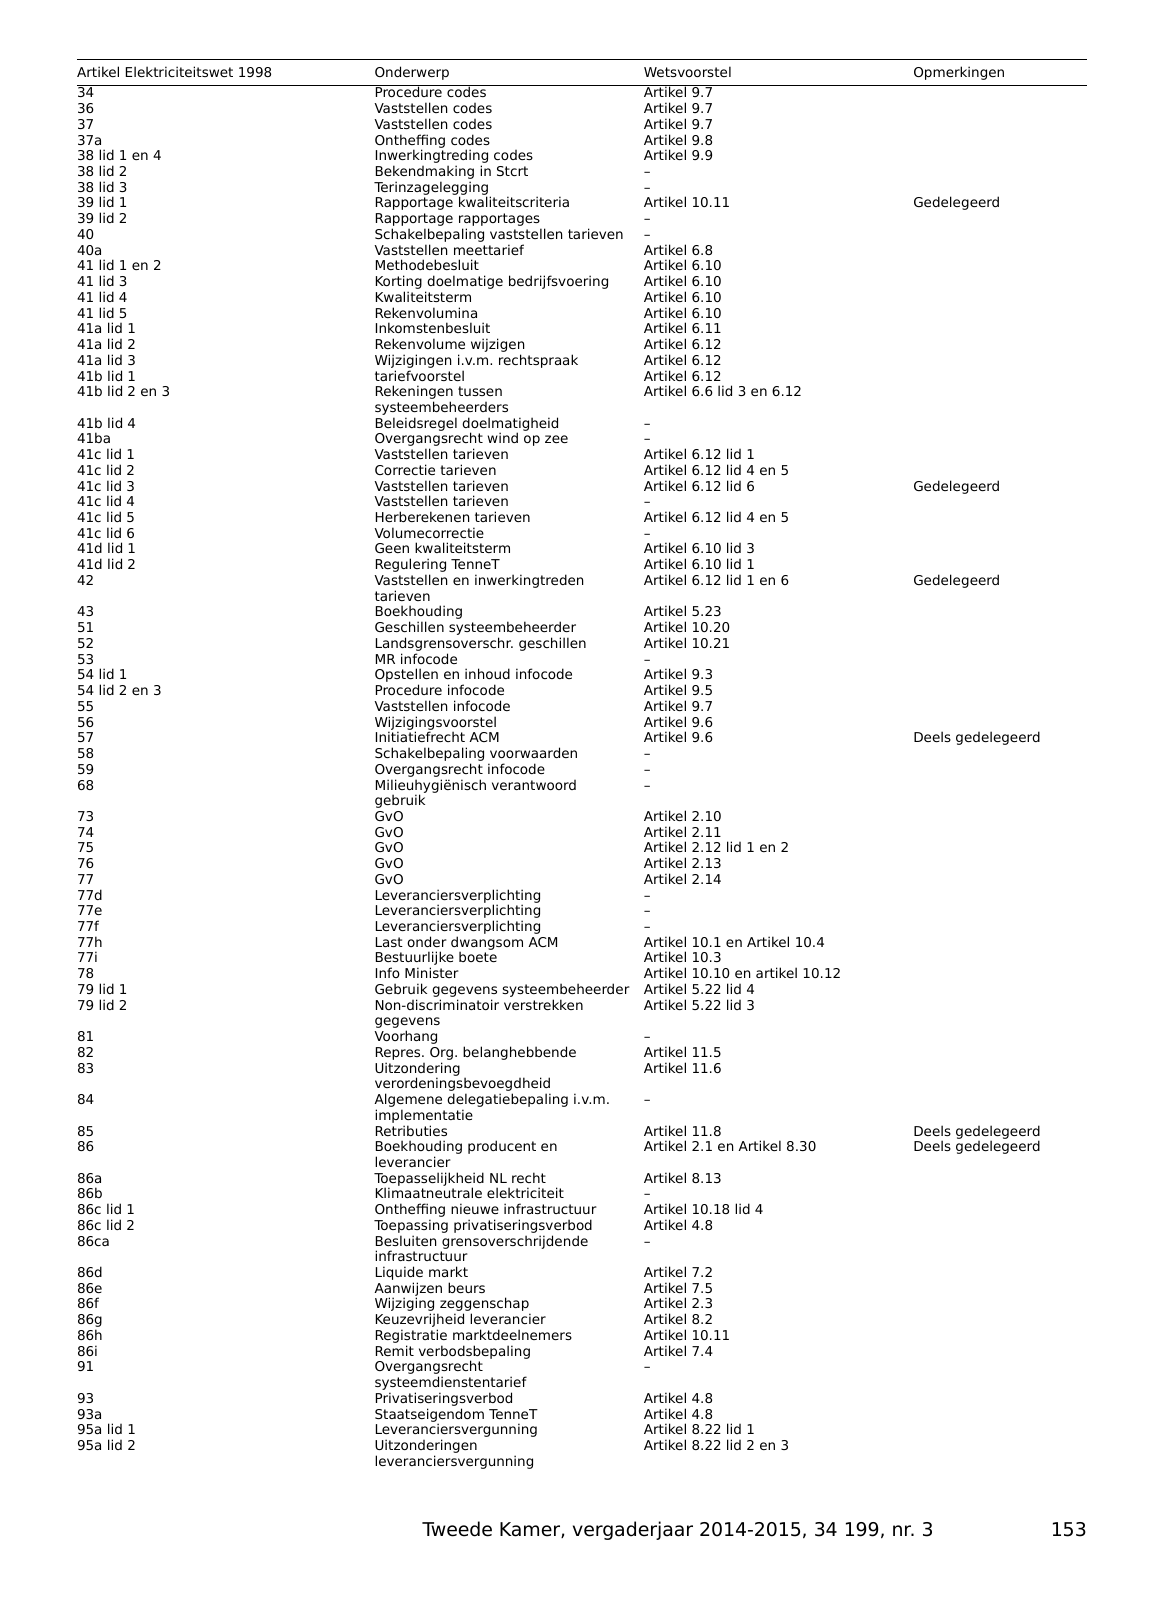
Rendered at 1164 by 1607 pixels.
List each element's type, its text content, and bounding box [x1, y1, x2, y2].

table_cell [907, 416, 1087, 431]
table_cell [907, 982, 1087, 997]
table_cell – [638, 1234, 907, 1265]
table_cell 79 lid 1 [77, 982, 368, 997]
table_cell Artikel 10.1 en Artikel 10.4 [638, 935, 907, 950]
table_cell [907, 825, 1087, 840]
table_cell Gedelegeerd [907, 573, 1087, 604]
table_cell Artikel 6.12 lid 4 en 5 [638, 463, 907, 478]
table_cell Artikel 5.23 [638, 604, 907, 620]
table_cell GvO [369, 809, 638, 824]
table_cell [907, 1406, 1087, 1422]
table_cell 77 [77, 872, 368, 887]
table_cell [907, 1438, 1087, 1469]
table_cell [907, 274, 1087, 290]
table_cell Gebruik gegevens systeembeheerder [369, 982, 638, 997]
table_cell 38 lid 2 [77, 164, 368, 179]
table_cell [907, 148, 1087, 164]
table_cell Overgangsrecht wind op zee [369, 431, 638, 447]
table_cell Inwerkingtreding codes [369, 148, 638, 164]
table_cell Vaststellen codes [369, 101, 638, 117]
table_cell Schakelbepaling voorwaarden [369, 746, 638, 762]
table_cell Korting doelmatige bedrijfsvoering [369, 274, 638, 290]
table_cell Leveranciersverplichting [369, 919, 638, 934]
table_cell 37 [77, 117, 368, 132]
table_cell 53 [77, 651, 368, 667]
table_cell 86ca [77, 1234, 368, 1265]
table_cell [907, 888, 1087, 903]
table_cell [907, 919, 1087, 934]
table_cell – [638, 431, 907, 447]
table_cell [907, 777, 1087, 809]
table_cell 41c lid 1 [77, 447, 368, 463]
table_cell 75 [77, 840, 368, 856]
table_cell Boekhouding [369, 604, 638, 620]
table_cell [907, 762, 1087, 777]
table_cell [907, 651, 1087, 667]
table_cell Liquide markt [369, 1265, 638, 1281]
table_cell [907, 935, 1087, 950]
table_cell [907, 1391, 1087, 1406]
table_cell [907, 353, 1087, 368]
table_cell 41b lid 1 [77, 368, 368, 384]
table_cell [907, 541, 1087, 557]
table_cell MR infocode [369, 651, 638, 667]
table_cell Artikel 10.11 [638, 195, 907, 211]
table_cell [907, 1344, 1087, 1359]
table_cell Inkomstenbesluit [369, 321, 638, 337]
table_cell Artikel 10.20 [638, 620, 907, 636]
table_cell Staatseigendom TenneT [369, 1406, 638, 1422]
table_cell [907, 180, 1087, 195]
table_cell 52 [77, 636, 368, 651]
table_cell Artikel 6.8 [638, 243, 907, 258]
table_cell Registratie marktdeelnemers [369, 1328, 638, 1343]
table_cell Klimaatneutrale elektriciteit [369, 1186, 638, 1202]
table_cell GvO [369, 825, 638, 840]
table_cell Toepassing privatiseringsverbod [369, 1218, 638, 1233]
table_cell – [638, 1029, 907, 1045]
table_cell 86c lid 1 [77, 1202, 368, 1218]
table_cell [907, 1422, 1087, 1438]
table_cell Ontheffing codes [369, 133, 638, 148]
table_cell 68 [77, 777, 368, 809]
table_cell [907, 966, 1087, 982]
table_cell [907, 101, 1087, 117]
table_cell 39 lid 1 [77, 195, 368, 211]
table_cell – [638, 494, 907, 510]
table_cell 86 [77, 1139, 368, 1171]
table_cell Retributies [369, 1123, 638, 1139]
table_cell Geschillen systeembeheerder [369, 620, 638, 636]
table_cell 54 lid 2 en 3 [77, 683, 368, 699]
table_cell Deels gedelegeerd [907, 1123, 1087, 1139]
table_cell Algemene delegatiebepaling i.v.m. implementatie [369, 1092, 638, 1123]
table_cell Rekeningen tussen systeembeheerders [369, 384, 638, 416]
table_cell 41ba [77, 431, 368, 447]
table_cell 41a lid 2 [77, 337, 368, 353]
table_cell [907, 1312, 1087, 1328]
table_cell [907, 1296, 1087, 1312]
table_cell 95a lid 2 [77, 1438, 368, 1469]
table_cell Rekenvolume wijzigen [369, 337, 638, 353]
table_cell 41 lid 4 [77, 290, 368, 305]
table_cell Remit verbodsbepaling [369, 1344, 638, 1359]
table_cell Leveranciersverplichting [369, 903, 638, 919]
table_cell 86c lid 2 [77, 1218, 368, 1233]
table_cell 81 [77, 1029, 368, 1045]
table_cell Deels gedelegeerd [907, 1139, 1087, 1171]
table_cell 59 [77, 762, 368, 777]
table_cell [907, 1029, 1087, 1045]
table_cell 93a [77, 1406, 368, 1422]
table_cell Artikel 2.1 en Artikel 8.30 [638, 1139, 907, 1171]
table_cell 86g [77, 1312, 368, 1328]
table_cell Artikel 6.12 lid 1 [638, 447, 907, 463]
table_cell Vaststellen tarieven [369, 494, 638, 510]
table_cell 93 [77, 1391, 368, 1406]
table_cell 39 lid 2 [77, 211, 368, 227]
table_cell 38 lid 3 [77, 180, 368, 195]
table_cell 38 lid 1 en 4 [77, 148, 368, 164]
table_cell Artikel 2.11 [638, 825, 907, 840]
table_cell Artikel 11.5 [638, 1045, 907, 1060]
table_cell Uitzondering verordeningsbevoegdheid [369, 1060, 638, 1092]
table_cell – [638, 746, 907, 762]
table_cell [907, 447, 1087, 463]
table_cell [907, 840, 1087, 856]
table_cell 37a [77, 133, 368, 148]
table_cell Methodebesluit [369, 258, 638, 274]
table_cell Landsgrensoverschr. geschillen [369, 636, 638, 651]
table_cell Volumecorrectie [369, 526, 638, 541]
table_cell 34 [77, 86, 368, 101]
table_cell [907, 290, 1087, 305]
table_cell [907, 526, 1087, 541]
table_cell Artikel 2.10 [638, 809, 907, 824]
table_cell Privatiseringsverbod [369, 1391, 638, 1406]
table_cell Artikel 4.8 [638, 1218, 907, 1233]
table_cell Overgangsrecht infocode [369, 762, 638, 777]
table_cell [907, 872, 1087, 887]
table_cell Gedelegeerd [907, 479, 1087, 494]
table_cell 36 [77, 101, 368, 117]
table_cell – [638, 416, 907, 431]
table_cell Procedure infocode [369, 683, 638, 699]
table_cell Artikel 5.22 lid 3 [638, 998, 907, 1029]
table_cell Artikel 9.7 [638, 117, 907, 132]
table_cell Artikel 2.13 [638, 856, 907, 872]
table_cell Artikel 9.9 [638, 148, 907, 164]
table_cell Non-discriminatoir verstrekken gegevens [369, 998, 638, 1029]
table_cell Vaststellen codes [369, 117, 638, 132]
table_cell – [638, 888, 907, 903]
table_cell Artikel 8.22 lid 1 [638, 1422, 907, 1438]
table_cell Boekhouding producent en leverancier [369, 1139, 638, 1171]
table_cell 40a [77, 243, 368, 258]
table_cell 86d [77, 1265, 368, 1281]
table_cell Herberekenen tarieven [369, 510, 638, 526]
table_cell Initiatiefrecht ACM [369, 730, 638, 746]
table_cell [907, 604, 1087, 620]
table_cell 77i [77, 950, 368, 966]
table_cell Repres. Org. belanghebbende [369, 1045, 638, 1060]
table_cell Gedelegeerd [907, 195, 1087, 211]
table_cell [907, 856, 1087, 872]
table_cell Artikel 9.5 [638, 683, 907, 699]
table_cell Rapportage rapportages [369, 211, 638, 227]
table_cell Vaststellen meettarief [369, 243, 638, 258]
table_cell Artikel 5.22 lid 4 [638, 982, 907, 997]
table_cell [907, 1265, 1087, 1281]
table_cell GvO [369, 856, 638, 872]
table_header Artikel Elektriciteitswet 1998 [77, 60, 368, 85]
table_cell [907, 321, 1087, 337]
table_cell [907, 117, 1087, 132]
table_cell Vaststellen infocode [369, 699, 638, 714]
table_cell Voorhang [369, 1029, 638, 1045]
table_cell [907, 950, 1087, 966]
table_cell [907, 1092, 1087, 1123]
table_cell 79 lid 2 [77, 998, 368, 1029]
table_cell Artikel 9.8 [638, 133, 907, 148]
table_cell 57 [77, 730, 368, 746]
table_cell Procedure codes [369, 86, 638, 101]
table_cell [907, 1060, 1087, 1092]
table_cell [907, 243, 1087, 258]
table_cell 83 [77, 1060, 368, 1092]
table_cell Artikel 9.6 [638, 714, 907, 730]
table_cell 41c lid 6 [77, 526, 368, 541]
table_cell 77h [77, 935, 368, 950]
table_cell – [638, 526, 907, 541]
table_cell Milieuhygiënisch verantwoord gebruik [369, 777, 638, 809]
table_cell [907, 998, 1087, 1029]
table_cell Info Minister [369, 966, 638, 982]
table_cell Artikel 10.21 [638, 636, 907, 651]
table_cell [907, 384, 1087, 416]
table_cell Artikel 9.3 [638, 667, 907, 683]
table_cell 41c lid 4 [77, 494, 368, 510]
table_cell Vaststellen tarieven [369, 479, 638, 494]
table_cell 77d [77, 888, 368, 903]
table_cell Keuzevrijheid leverancier [369, 1312, 638, 1328]
table_cell [907, 494, 1087, 510]
table_cell [907, 1328, 1087, 1343]
table_cell Rekenvolumina [369, 305, 638, 321]
table_cell [907, 1218, 1087, 1233]
table_cell Aanwijzen beurs [369, 1281, 638, 1296]
table_cell 77e [77, 903, 368, 919]
table_cell Kwaliteitsterm [369, 290, 638, 305]
table_cell [907, 714, 1087, 730]
table_cell [907, 903, 1087, 919]
table_cell [907, 683, 1087, 699]
table_cell 41 lid 3 [77, 274, 368, 290]
table_cell Artikel 10.18 lid 4 [638, 1202, 907, 1218]
table_cell Artikel 8.22 lid 2 en 3 [638, 1438, 907, 1469]
table_cell [907, 463, 1087, 478]
table_cell [907, 1359, 1087, 1391]
table_cell Artikel 6.10 [638, 274, 907, 290]
table_cell 40 [77, 227, 368, 242]
table_cell Wijzigingen i.v.m. rechtspraak [369, 353, 638, 368]
table_cell [907, 227, 1087, 242]
table_cell Opstellen en inhoud infocode [369, 667, 638, 683]
table_cell 41b lid 4 [77, 416, 368, 431]
table_cell Artikel 10.3 [638, 950, 907, 966]
table_cell Artikel 6.12 [638, 353, 907, 368]
table_header Opmerkingen [907, 60, 1087, 85]
table_cell 41c lid 5 [77, 510, 368, 526]
table_cell 86i [77, 1344, 368, 1359]
table_cell [907, 667, 1087, 683]
table_cell – [638, 1092, 907, 1123]
table_cell Artikel 11.6 [638, 1060, 907, 1092]
table_cell Terinzagelegging [369, 180, 638, 195]
table_cell Artikel 9.7 [638, 699, 907, 714]
table_cell Artikel 8.13 [638, 1171, 907, 1186]
table_cell Artikel 4.8 [638, 1391, 907, 1406]
table_cell Regulering TenneT [369, 557, 638, 573]
table_cell [907, 337, 1087, 353]
table_cell 54 lid 1 [77, 667, 368, 683]
table_cell 41a lid 1 [77, 321, 368, 337]
table_cell 86a [77, 1171, 368, 1186]
table_cell [907, 620, 1087, 636]
table_cell [907, 636, 1087, 651]
table_cell 41c lid 2 [77, 463, 368, 478]
table_cell – [638, 180, 907, 195]
table_cell [907, 86, 1087, 101]
table_cell Artikel 2.14 [638, 872, 907, 887]
table_cell 42 [77, 573, 368, 604]
table_cell [907, 1234, 1087, 1265]
table_cell Artikel 6.12 [638, 337, 907, 353]
table_cell – [638, 164, 907, 179]
table_cell Vaststellen en inwerkingtreden tarieven [369, 573, 638, 604]
table_cell Ontheffing nieuwe infrastructuur [369, 1202, 638, 1218]
table_cell Artikel 6.10 [638, 290, 907, 305]
table_cell 41c lid 3 [77, 479, 368, 494]
table_cell Artikel 2.3 [638, 1296, 907, 1312]
table_cell Artikel 6.10 lid 3 [638, 541, 907, 557]
table_cell – [638, 903, 907, 919]
table_cell Artikel 11.8 [638, 1123, 907, 1139]
table_cell 86h [77, 1328, 368, 1343]
table_cell [907, 258, 1087, 274]
table_cell Artikel 6.12 lid 6 [638, 479, 907, 494]
table_cell Bekendmaking in Stcrt [369, 164, 638, 179]
table_cell [907, 557, 1087, 573]
table_cell Rapportage kwaliteitscriteria [369, 195, 638, 211]
table_cell – [638, 919, 907, 934]
table_cell 43 [77, 604, 368, 620]
table_cell 73 [77, 809, 368, 824]
table_cell 76 [77, 856, 368, 872]
table_cell [907, 133, 1087, 148]
table_cell 86e [77, 1281, 368, 1296]
table_cell – [638, 651, 907, 667]
table_cell [907, 368, 1087, 384]
table_cell Wijziging zeggenschap [369, 1296, 638, 1312]
table_cell 41 lid 5 [77, 305, 368, 321]
table_cell Artikel 7.4 [638, 1344, 907, 1359]
table_cell – [638, 1186, 907, 1202]
table_cell Artikel 7.2 [638, 1265, 907, 1281]
table_cell Besluiten grensoverschrijdende infrastructuur [369, 1234, 638, 1265]
table_cell Artikel 6.11 [638, 321, 907, 337]
table_cell Artikel 6.10 [638, 305, 907, 321]
table_cell [907, 1045, 1087, 1060]
table_cell 86b [77, 1186, 368, 1202]
table_cell 55 [77, 699, 368, 714]
table_cell Toepasselijkheid NL recht [369, 1171, 638, 1186]
table_cell Artikel 6.10 [638, 258, 907, 274]
table_header Wetsvoorstel [638, 60, 907, 85]
table_cell 77f [77, 919, 368, 934]
table_cell tariefvoorstel [369, 368, 638, 384]
table_cell – [638, 227, 907, 242]
table_cell Artikel 6.10 lid 1 [638, 557, 907, 573]
table_cell Artikel 9.7 [638, 86, 907, 101]
table_cell [907, 510, 1087, 526]
table_cell Artikel 7.5 [638, 1281, 907, 1296]
table_cell 74 [77, 825, 368, 840]
table_cell [907, 1171, 1087, 1186]
table_cell 95a lid 1 [77, 1422, 368, 1438]
table_cell 41 lid 1 en 2 [77, 258, 368, 274]
table_cell Artikel 2.12 lid 1 en 2 [638, 840, 907, 856]
table_cell Vaststellen tarieven [369, 447, 638, 463]
table_cell Leveranciersvergunning [369, 1422, 638, 1438]
table_cell 85 [77, 1123, 368, 1139]
table_cell Artikel 10.11 [638, 1328, 907, 1343]
table_cell Wijzigingsvoorstel [369, 714, 638, 730]
table_cell 58 [77, 746, 368, 762]
table_cell Leveranciersverplichting [369, 888, 638, 903]
table_cell Overgangsrecht systeemdienstentarief [369, 1359, 638, 1391]
table_cell [907, 164, 1087, 179]
table_cell [907, 1202, 1087, 1218]
table_cell [907, 211, 1087, 227]
table_cell GvO [369, 840, 638, 856]
table_cell – [638, 777, 907, 809]
table_cell Bestuurlijke boete [369, 950, 638, 966]
table_cell 51 [77, 620, 368, 636]
table_cell [907, 1281, 1087, 1296]
table_cell 41a lid 3 [77, 353, 368, 368]
table_cell – [638, 1359, 907, 1391]
table_cell Artikel 10.10 en artikel 10.12 [638, 966, 907, 982]
table_cell [907, 809, 1087, 824]
table_cell Uitzonderingen leveranciersvergunning [369, 1438, 638, 1469]
table_cell 56 [77, 714, 368, 730]
table_cell – [638, 762, 907, 777]
table_cell 86f [77, 1296, 368, 1312]
table_cell 41b lid 2 en 3 [77, 384, 368, 416]
table_cell Beleidsregel doelmatigheid [369, 416, 638, 431]
table_cell Artikel 6.12 lid 1 en 6 [638, 573, 907, 604]
table_cell Artikel 9.7 [638, 101, 907, 117]
table_cell Artikel 4.8 [638, 1406, 907, 1422]
table_cell [907, 699, 1087, 714]
table_cell Artikel 6.6 lid 3 en 6.12 [638, 384, 907, 416]
table_cell [907, 746, 1087, 762]
table_cell 41d lid 2 [77, 557, 368, 573]
table_cell 91 [77, 1359, 368, 1391]
table_cell Artikel 6.12 [638, 368, 907, 384]
table_cell [907, 305, 1087, 321]
table_cell Geen kwaliteitsterm [369, 541, 638, 557]
table_cell 78 [77, 966, 368, 982]
table_cell Schakelbepaling vaststellen tarieven [369, 227, 638, 242]
table_cell GvO [369, 872, 638, 887]
table_cell 84 [77, 1092, 368, 1123]
table_cell [907, 431, 1087, 447]
table_cell Correctie tarieven [369, 463, 638, 478]
table_cell Deels gedelegeerd [907, 730, 1087, 746]
table_cell Artikel 9.6 [638, 730, 907, 746]
table_cell Artikel 8.2 [638, 1312, 907, 1328]
table_cell – [638, 211, 907, 227]
table_header Onderwerp [369, 60, 638, 85]
table_cell 82 [77, 1045, 368, 1060]
table_cell Artikel 6.12 lid 4 en 5 [638, 510, 907, 526]
table_cell 41d lid 1 [77, 541, 368, 557]
table_cell Last onder dwangsom ACM [369, 935, 638, 950]
table_cell [907, 1186, 1087, 1202]
